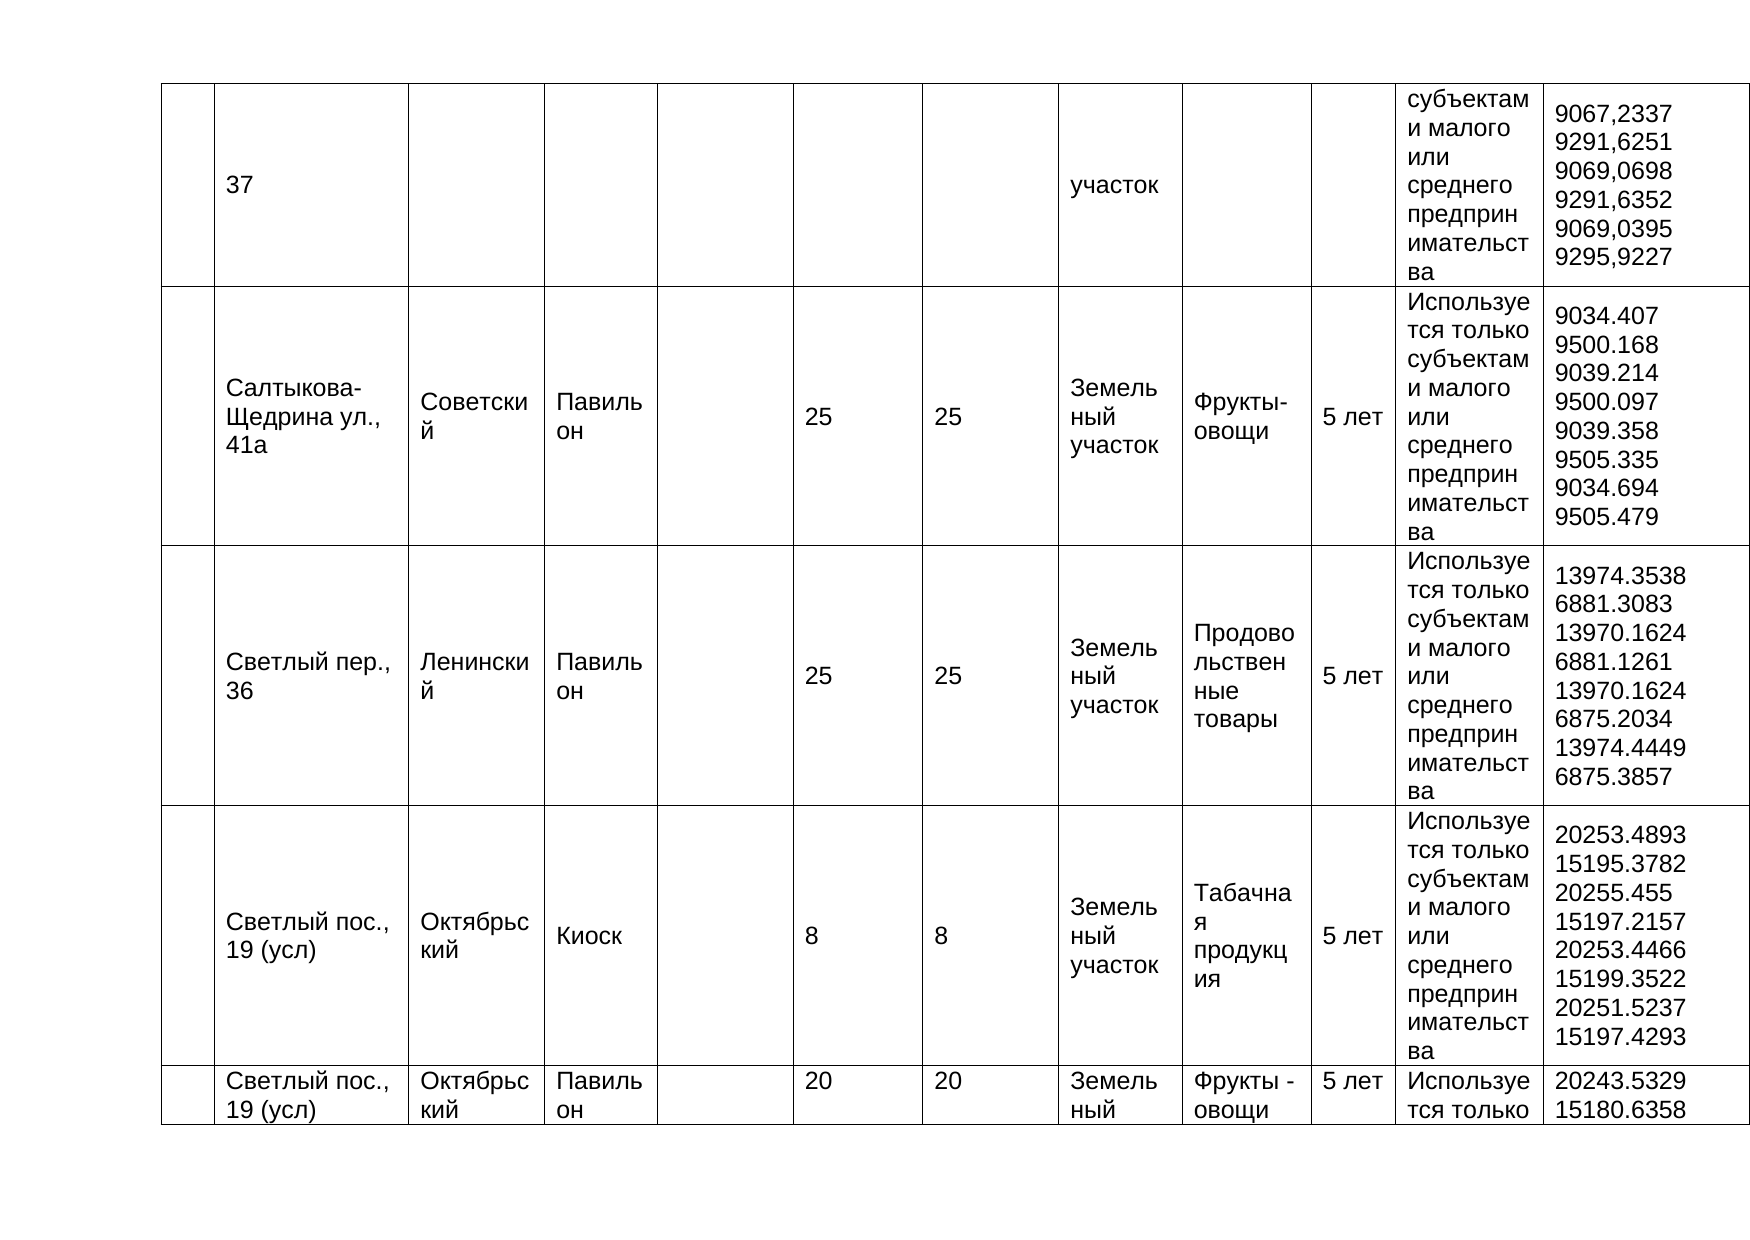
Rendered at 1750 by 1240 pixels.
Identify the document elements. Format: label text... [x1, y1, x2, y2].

table_cell [923, 84, 1058, 286]
table_cell Продовольственные товары [1183, 546, 1311, 805]
table_cell Ленинский [409, 546, 544, 805]
table_cell Используется только субъектами малого или среднего предпринимательства [1396, 546, 1543, 805]
table_cell [162, 84, 214, 286]
table_cell [162, 806, 214, 1065]
table_cell [794, 84, 922, 286]
table_cell Используется только [1396, 1066, 1543, 1123]
table_cell Фрукты-овощи [1183, 287, 1311, 545]
table_cell [1183, 84, 1311, 286]
table_cell Салтыкова-Щедрина ул., 41а [215, 287, 408, 545]
table_cell [658, 1066, 793, 1123]
table_cell 37 [215, 84, 408, 286]
table_cell 5 лет [1312, 1066, 1395, 1123]
table_cell Земельный участок [1059, 546, 1182, 805]
table_cell [162, 287, 214, 545]
table_cell 20 [923, 1066, 1058, 1123]
table_cell Павильон [545, 287, 657, 545]
table_cell Светлый пер., 36 [215, 546, 408, 805]
table_cell [162, 1066, 214, 1123]
table_cell 8 [923, 806, 1058, 1065]
table_cell Павильон [545, 1066, 657, 1123]
table_cell 9067,2337 9291,6251 9069,0698 9291,6352 9069,0395 9295,9227 [1544, 84, 1749, 286]
table_cell 9034.407 9500.168 9039.214 9500.097 9039.358 9505.335 9034.694 9505.479 [1544, 287, 1749, 545]
table_cell 13974.3538 6881.3083 13970.1624 6881.1261 13970.1624 6875.2034 13974.4449 6875.3857 [1544, 546, 1749, 805]
table_cell 20243.5329 15180.6358 [1544, 1066, 1749, 1123]
table_cell 20 [794, 1066, 922, 1123]
table_cell [409, 84, 544, 286]
table_cell Фрукты - овощи [1183, 1066, 1311, 1123]
table_cell 5 лет [1312, 806, 1395, 1065]
table_cell Октябрьский [409, 1066, 544, 1123]
table_cell [658, 806, 793, 1065]
table_cell [658, 546, 793, 805]
table_cell 20253.4893 15195.3782 20255.455 15197.2157 20253.4466 15199.3522 20251.5237 15197.4293 [1544, 806, 1749, 1065]
table_cell Светлый пос., 19 (усл) [215, 806, 408, 1065]
table_cell 25 [923, 287, 1058, 545]
table_cell Земельный [1059, 1066, 1182, 1123]
table_cell Светлый пос., 19 (усл) [215, 1066, 408, 1123]
table_cell Табачная продукция [1183, 806, 1311, 1065]
table_cell [658, 84, 793, 286]
table_cell Павильон [545, 546, 657, 805]
table_cell [162, 546, 214, 805]
table_cell 5 лет [1312, 546, 1395, 805]
table_cell Октябрьский [409, 806, 544, 1065]
table_cell Советский [409, 287, 544, 545]
table_cell Киоск [545, 806, 657, 1065]
table_cell Используется только субъектами малого или среднего предпринимательства [1396, 806, 1543, 1065]
table_cell [545, 84, 657, 286]
table_cell [1312, 84, 1395, 286]
table_cell [658, 287, 793, 545]
table_cell 25 [794, 287, 922, 545]
table_cell субъектами малого или среднего предпринимательства [1396, 84, 1543, 286]
table_cell 25 [794, 546, 922, 805]
table_cell участок [1059, 84, 1182, 286]
table_cell Используется только субъектами малого или среднего предпринимательства [1396, 287, 1543, 545]
table_cell 8 [794, 806, 922, 1065]
table_cell Земельный участок [1059, 287, 1182, 545]
table_cell 25 [923, 546, 1058, 805]
table_cell 5 лет [1312, 287, 1395, 545]
table_cell Земельный участок [1059, 806, 1182, 1065]
